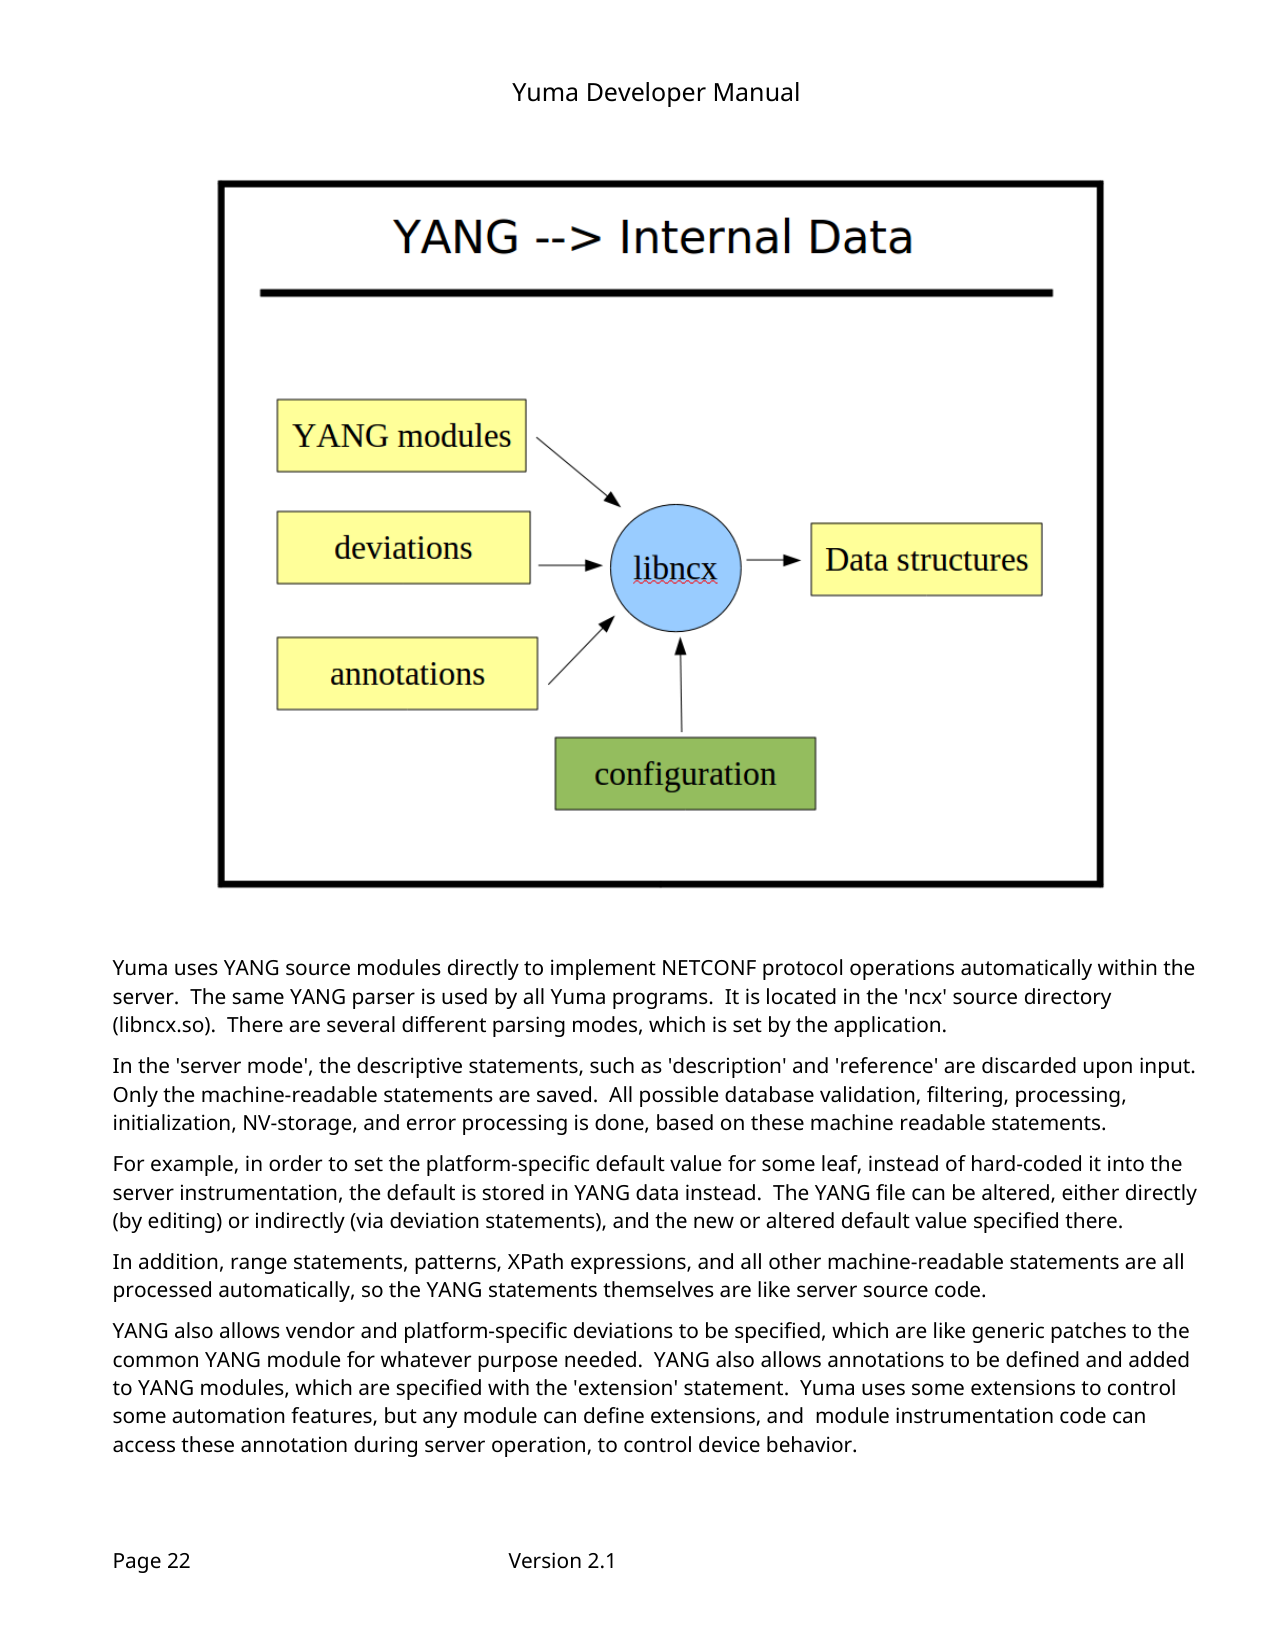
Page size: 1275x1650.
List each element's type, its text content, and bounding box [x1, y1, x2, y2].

picture [151, 138, 1162, 913]
text Yuma uses YANG source modules directly to implement NETCONF protocol operations automatically within the server. The same YANG parser is used by all Yuma programs. It is located in the 'ncx' source directory (libncx.so). There are several different parsing modes, which is set by the application. [112, 953, 1200, 1039]
text For example, in order to set the platform-specific default value for some leaf, instead of hard-coded it into the server instrumentation, the default is stored in YANG data instead. The YANG file can be altered, either directly (by editing) or indirectly (via deviation statements), and the new or altered default value specified there. [112, 1149, 1200, 1234]
text YANG also allows vendor and platform-specific deviations to be specified, which are like generic patches to the common YANG module for whatever purpose needed. YANG also allows annotations to be defined and added to YANG modules, which are specified with the 'extension' statement. Yuma uses some extensions to control some automation features, but any module can define extensions, and module instrumentation code can access these annotation during server operation, to control device behavior. [112, 1316, 1200, 1458]
text In addition, range statements, patterns, XPath expressions, and all other machine-readable statements are all processed automatically, so the YANG statements themselves are like server source code. [112, 1247, 1200, 1304]
text In the 'server mode', the descriptive statements, such as 'description' and 'reference' are discarded upon input. Only the machine-readable statements are saved. All possible database validation, filtering, processing, initialization, NV-storage, and error processing is done, based on these machine readable statements. [112, 1051, 1200, 1137]
